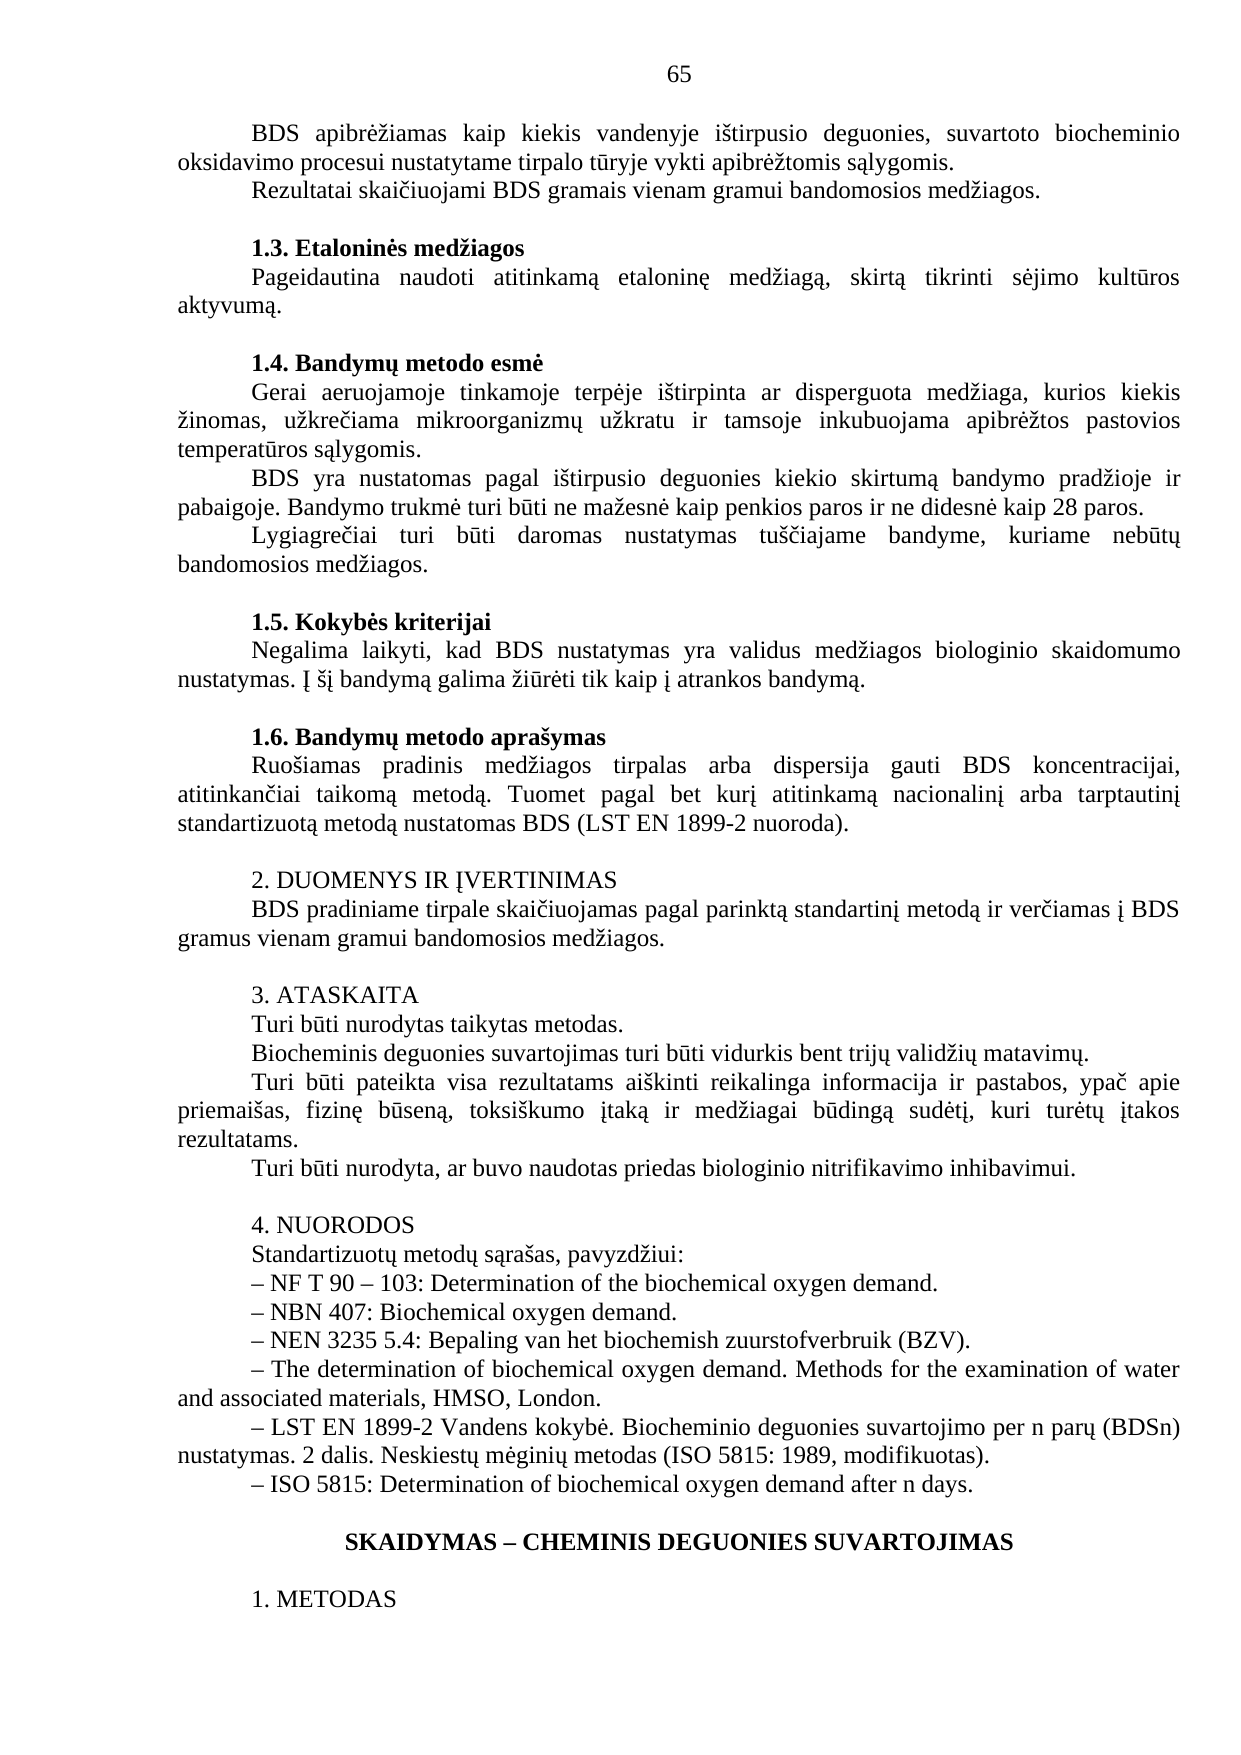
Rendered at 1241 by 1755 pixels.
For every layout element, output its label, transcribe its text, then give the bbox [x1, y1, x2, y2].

text Pageidautina naudoti atitinkamą etaloninę medžiagą, skirtą tikrinti sėjimo kultūros aktyvumą. [177, 262, 1181, 319]
text BDS yra nustatomas pagal ištirpusio deguonies kiekio skirtumą bandymo pradžioje ir pabaigoje. Bandymo trukmė turi būti ne mažesnė kaip penkios paros ir ne didesnė kaip 28 paros. [177, 463, 1181, 521]
text BDS apibrėžiamas kaip kiekis vandenyje ištirpusio deguonies, suvartoto biocheminio oksidavimo procesui nustatytame tirpalo tūryje vykti apibrėžtomis sąlygomis. [177, 118, 1181, 176]
text Gerai aeruojamoje tinkamoje terpėje ištirpinta ar disperguota medžiaga, kurios kiekis žinomas, užkrečiama mikroorganizmų užkratu ir tamsoje inkubuojama apibrėžtos pastovios temperatūros sąlygomis. [177, 377, 1181, 463]
text 1.3. Etaloninės medžiagos [177, 233, 1181, 262]
text – NEN 3235 5.4: Bepaling van het biochemish zuurstofverbruik (BZV). [177, 1326, 1181, 1354]
text – LST EN 1899-2 Vandens kokybė. Biocheminio deguonies suvartojimo per n parų (BDSn) nustatymas. 2 dalis. Neskiestų mėginių metodas (ISO 5815: 1989, modifikuotas). [177, 1412, 1181, 1469]
text 4. NUORODOS [177, 1211, 1181, 1239]
text Turi būti pateikta visa rezultatams aiškinti reikalinga informacija ir pastabos, ypač apie priemaišas, fizinę būseną, toksiškumo įtaką ir medžiagai būdingą sudėtį, kuri turėtų įtakos rezultatams. [177, 1067, 1181, 1153]
text Biocheminis deguonies suvartojimas turi būti vidurkis bent trijų validžių matavimų. [177, 1038, 1181, 1067]
text Rezultatai skaičiuojami BDS gramais vienam gramui bandomosios medžiagos. [177, 176, 1181, 204]
text Ruošiamas pradinis medžiagos tirpalas arba dispersija gauti BDS koncentracijai, atitinkančiai taikomą metodą. Tuomet pagal bet kurį atitinkamą nacionalinį arba tarptautinį standartizuotą metodą nustatomas BDS (LST EN 1899-2 nuoroda). [177, 751, 1181, 837]
text 1. METODAS [177, 1584, 1181, 1613]
text Turi būti nurodytas taikytas metodas. [177, 1009, 1181, 1038]
text Standartizuotų metodų sąrašas, pavyzdžiui: [177, 1239, 1181, 1268]
text – NF T 90 – 103: Determination of the biochemical oxygen demand. [177, 1268, 1181, 1297]
text – ISO 5815: Determination of biochemical oxygen demand after n days. [177, 1469, 1181, 1498]
text Turi būti nurodyta, ar buvo naudotas priedas biologinio nitrifikavimo inhibavimui. [177, 1153, 1181, 1182]
text 1.5. Kokybės kriterijai [177, 607, 1181, 636]
text 1.6. Bandymų metodo aprašymas [177, 722, 1181, 751]
text Negalima laikyti, kad BDS nustatymas yra validus medžiagos biologinio skaidomumo nustatymas. Į šį bandymą galima žiūrėti tik kaip į atrankos bandymą. [177, 636, 1181, 693]
text SKAIDYMAS – CHEMINIS DEGUONIES SUVARTOJIMAS [177, 1527, 1181, 1556]
text – The determination of biochemical oxygen demand. Methods for the examination of water and associated materials, HMSO, London. [177, 1354, 1181, 1412]
text – NBN 407: Biochemical oxygen demand. [177, 1297, 1181, 1326]
text 2. DUOMENYS IR ĮVERTINIMAS [177, 866, 1181, 894]
text Lygiagrečiai turi būti daromas nustatymas tuščiajame bandyme, kuriame nebūtų bandomosios medžiagos. [177, 521, 1181, 578]
text BDS pradiniame tirpale skaičiuojamas pagal parinktą standartinį metodą ir verčiamas į BDS gramus vienam gramui bandomosios medžiagos. [177, 894, 1181, 952]
text 1.4. Bandymų metodo esmė [177, 348, 1181, 377]
text 3. ATASKAITA [177, 981, 1181, 1009]
